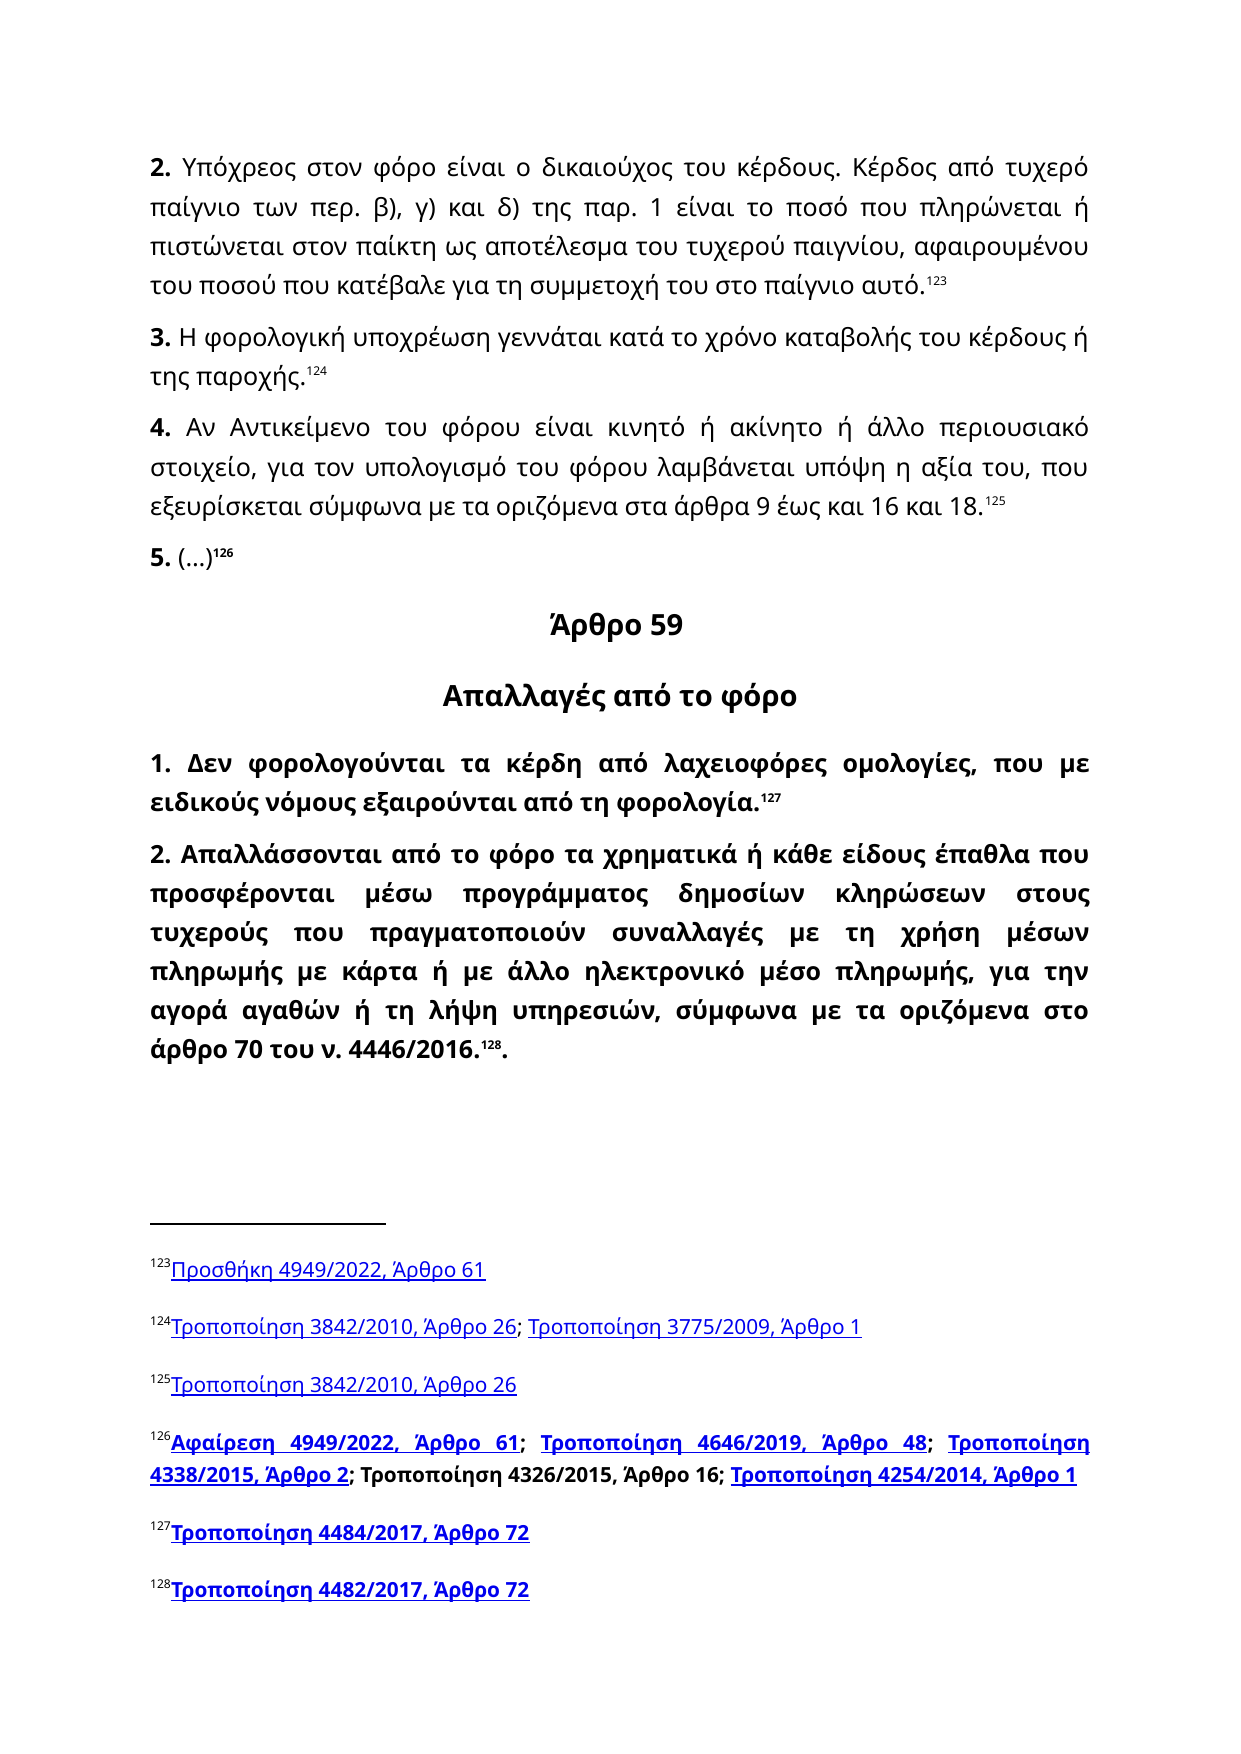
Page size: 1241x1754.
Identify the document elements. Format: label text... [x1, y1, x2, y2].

text Τροποποίηση 3842/2010, Άρθρο 26; Τροποποίηση 3775/2009, Άρθρο 1 [150, 1312, 1090, 1341]
text Τροποποίηση 4484/2017, Άρθρο 72 [150, 1518, 1090, 1546]
subtitle Άρθρο 59 [150, 604, 1090, 644]
text 4. Αν Αντικείμενο του φόρου είναι κινητό ή ακίνητο ή άλλο περιουσιακό στοιχείο, για τον υπολογισμό του φόρου λαμβάνεται υπόψη η αξία του, που εξευρίσκεται σύμφωνα με τα οριζόμενα στα άρθρα 9 έως και 16 και 18. [150, 410, 1090, 522]
text Τροποποίηση 3842/2010, Άρθρο 26 [150, 1370, 1090, 1398]
text 1. Δεν φορολογούνται τα κέρδη από λαχειοφόρες ομολογίες, που με ειδικούς νόμους εξαιρούνται από τη φορολογία. [150, 745, 1090, 819]
subtitle Απαλλαγές από το φόρο [150, 675, 1090, 714]
text Τροποποίηση 4482/2017, Άρθρο 72 [150, 1576, 1090, 1604]
text 2. Υπόχρεος στον φόρο είναι ο δικαιούχος του κέρδους. Κέρδος από τυχερό παίγνιο των περ. β), γ) και δ) της παρ. 1 είναι το ποσό που πληρώνεται ή πιστώνεται στον παίκτη ως αποτέλεσμα του τυχερού παιγνίου, αφαιρουμένου του ποσού που κατέβαλε για τη συμμετοχή του στο παίγνιο αυτό. [150, 150, 1090, 302]
text Αφαίρεση 4949/2022, Άρθρο 61; Τροποποίηση 4646/2019, Άρθρο 48; Τροποποίηση 4338/2015, Άρθρο 2; Τροποποίηση 4326/2015, Άρθρο 16; Τροποποίηση 4254/2014, Άρθρο 1 [150, 1428, 1090, 1489]
text 5. (…) [150, 540, 1090, 574]
text 2. Απαλλάσσονται από το φόρο τα χρηματικά ή κάθε είδους έπαθλα που προσφέρονται μέσω προγράμματος δημοσίων κληρώσεων στους τυχερούς που πραγματοποιούν συναλλαγές με τη χρήση μέσων πληρωμής με κάρτα ή με άλλο ηλεκτρονικό μέσο πληρωμής, για την αγορά αγαθών ή τη λήψη υπηρεσιών, σύμφωνα με τα οριζόμενα στο άρθρο 70 του ν. 4446/2016.. [150, 836, 1090, 1066]
text 3. Η φορολογική υποχρέωση γεννάται κατά το χρόνο καταβολής του κέρδους ή της παροχής. [150, 319, 1090, 392]
text Προσθήκη 4949/2022, Άρθρο 61 [150, 1255, 1090, 1283]
